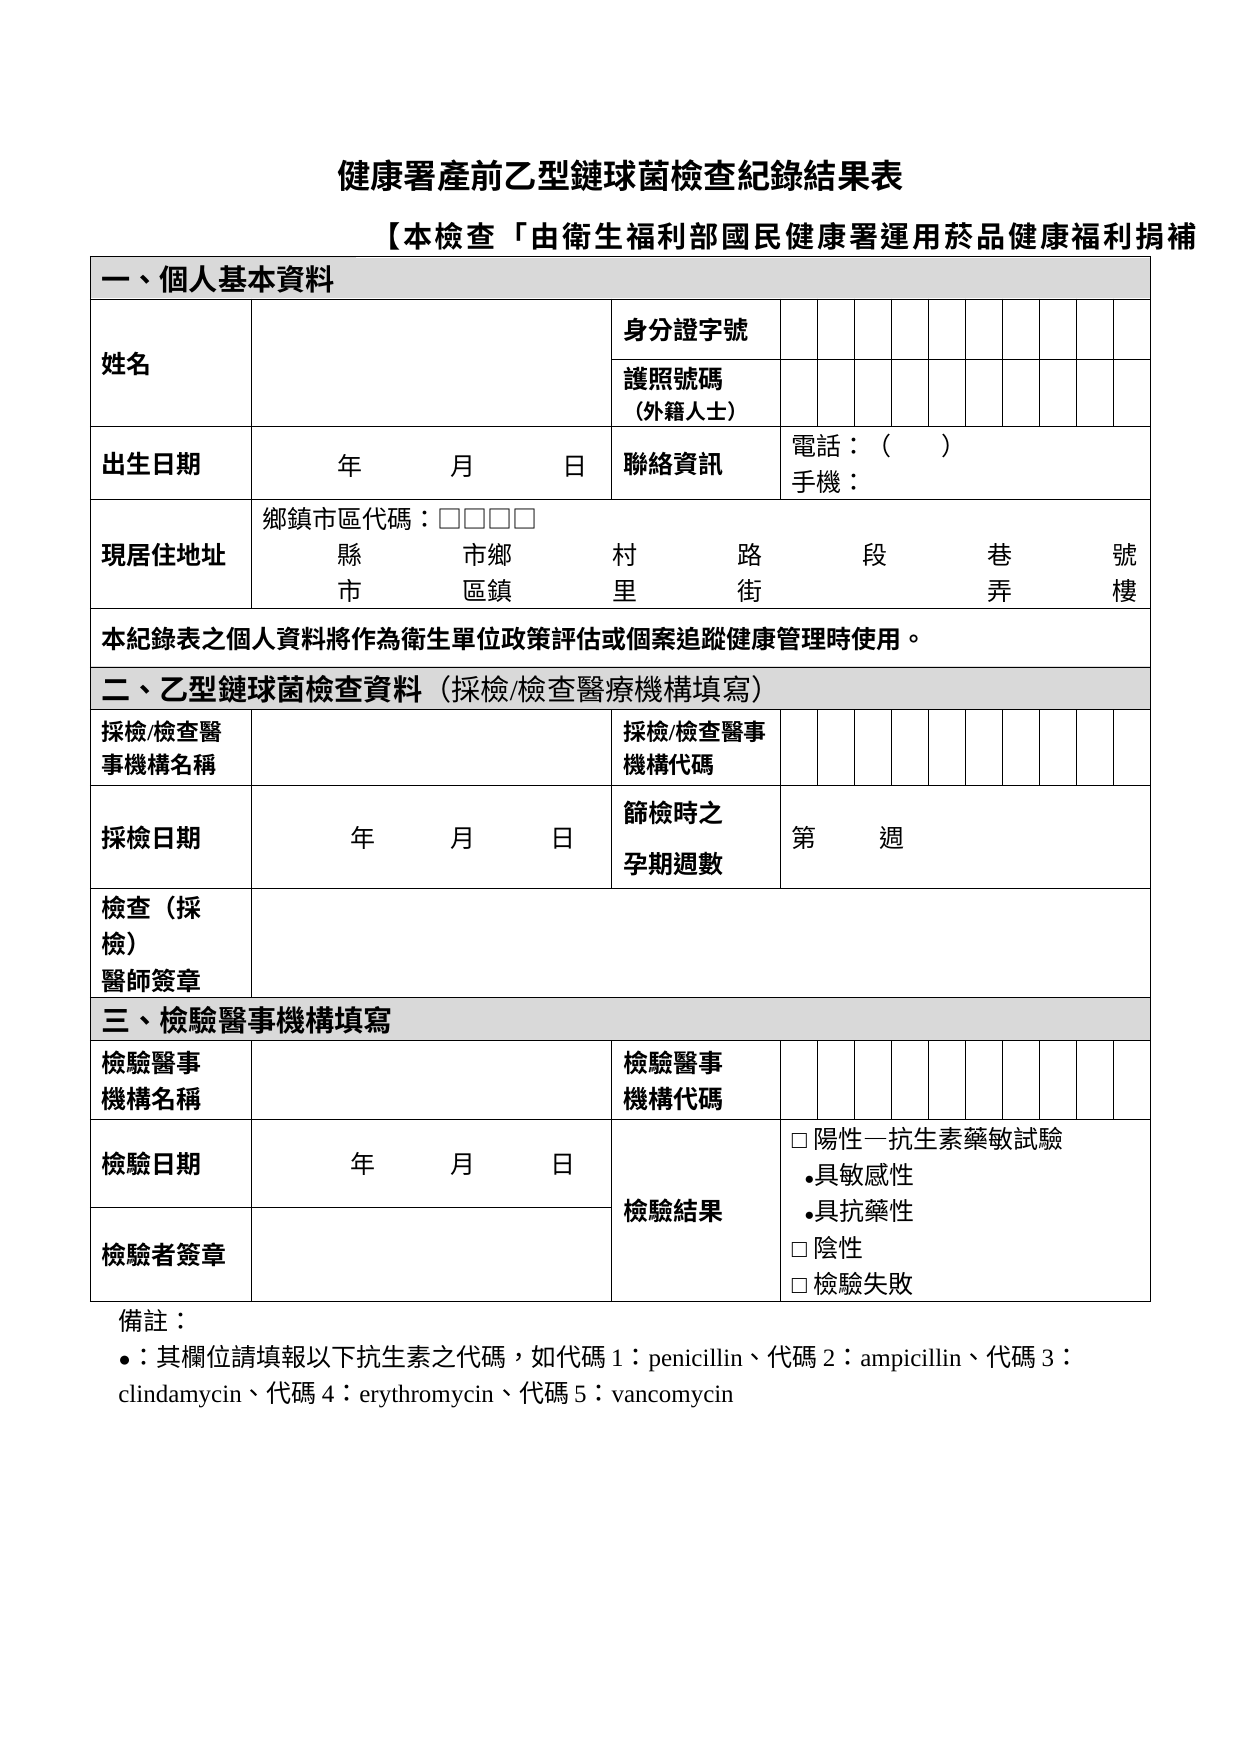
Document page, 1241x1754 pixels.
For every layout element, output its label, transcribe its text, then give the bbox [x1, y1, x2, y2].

table_cell [1114, 1041, 1150, 1119]
table_cell 檢查（採檢） 醫師簽章 [91, 889, 251, 997]
table_cell [1114, 710, 1150, 785]
table_cell [1003, 710, 1039, 785]
table_cell [929, 1041, 965, 1119]
table_cell [929, 300, 965, 359]
table_cell [855, 300, 891, 359]
table_cell 第 週 [781, 786, 1150, 888]
table_cell 年 月 日 [252, 427, 611, 499]
table_cell [818, 710, 854, 785]
table_cell □ 陽性—抗生素藥敏試驗 ●具敏感性 ●具抗藥性 □ 陰性 □ 檢驗失敗 [781, 1120, 1150, 1301]
table_cell 三、檢驗醫事機構填寫 [91, 998, 1150, 1040]
table_cell 檢驗醫事 機構代碼 [612, 1041, 780, 1119]
table_cell [1040, 300, 1076, 359]
text ●：其欄位請填報以下抗生素之代碼，如代碼1：penicillin、代碼2：ampicillin、代碼3：clindamycin、代碼4：erythromycin、代碼5：vancomycin [118, 1337, 1122, 1410]
text [356, 206, 1213, 258]
table_cell [781, 710, 817, 785]
table_cell [929, 360, 965, 426]
table_cell 聯絡資訊 [612, 427, 780, 499]
table_cell [252, 1208, 611, 1301]
table_cell [855, 710, 891, 785]
table_cell [1040, 710, 1076, 785]
table_cell [966, 300, 1002, 359]
table_cell 採檢/檢查醫事機構名稱 [91, 710, 251, 785]
table_cell [1040, 1041, 1076, 1119]
table_cell [892, 300, 928, 359]
table_cell [1077, 300, 1113, 359]
table_cell [818, 1041, 854, 1119]
table_cell [818, 300, 854, 359]
table_cell 檢驗日期 [91, 1120, 251, 1206]
table_cell [1003, 360, 1039, 426]
table_cell 採檢/檢查醫事 機構代碼 [612, 710, 780, 785]
table_cell 年 月 日 [252, 786, 611, 888]
table_cell [966, 710, 1002, 785]
table_cell 檢驗者簽章 [91, 1208, 251, 1301]
table_cell [781, 360, 817, 426]
table_cell [252, 889, 1150, 997]
table_cell [818, 360, 854, 426]
table_cell [1077, 1041, 1113, 1119]
table_cell 檢驗醫事 機構名稱 [91, 1041, 251, 1119]
table_cell [781, 300, 817, 359]
table_cell [1003, 300, 1039, 359]
table_header 一、個人基本資料 [91, 257, 1150, 298]
text 備註： [118, 1302, 1122, 1337]
table_cell [1003, 1041, 1039, 1119]
table_cell 篩檢時之 孕期週數 [612, 786, 780, 888]
table_cell [781, 1041, 817, 1119]
table_cell 本紀錄表之個人資料將作為衛生單位政策評估或個案追蹤健康管理時使用。 [91, 609, 1150, 666]
table_cell 姓名 [91, 300, 251, 426]
table_cell 檢驗結果 [612, 1120, 780, 1301]
table_cell [1077, 360, 1113, 426]
table_cell [855, 1041, 891, 1119]
table_cell 鄉鎮市區代碼：□□□□ 縣 市鄉 村 路 段 巷 號 市 區鎮 里 街 弄 樓 [252, 500, 1150, 608]
text 健康署產前乙型鏈球菌檢查紀錄結果表 [118, 150, 1122, 198]
table_cell [929, 710, 965, 785]
table_cell 電話：（ ） 手機： [781, 427, 1150, 499]
table_cell 採檢日期 [91, 786, 251, 888]
table_cell [252, 1041, 611, 1119]
table_cell 護照號碼 （外籍人士） [612, 360, 780, 426]
table_cell [892, 710, 928, 785]
table_cell 出生日期 [91, 427, 251, 499]
table_cell [1040, 360, 1076, 426]
table_cell [1114, 300, 1150, 359]
text 【本檢查「由衛生福利部國民健康署運用菸品健康福利捐補助」】 [371, 213, 1198, 251]
table_cell [892, 1041, 928, 1119]
table_cell [966, 360, 1002, 426]
table_cell [1077, 710, 1113, 785]
table_cell [252, 710, 611, 785]
table_cell 年 月 日 [252, 1120, 611, 1206]
table_cell [966, 1041, 1002, 1119]
table_cell 身分證字號 [612, 300, 780, 359]
table_cell [855, 360, 891, 426]
table_cell 二、乙型鏈球菌檢查資料（採檢/檢查醫療機構填寫） [91, 668, 1150, 709]
table_cell 現居住地址 [91, 500, 251, 608]
table_cell [892, 360, 928, 426]
table_cell [1114, 360, 1150, 426]
table_cell [252, 300, 611, 426]
